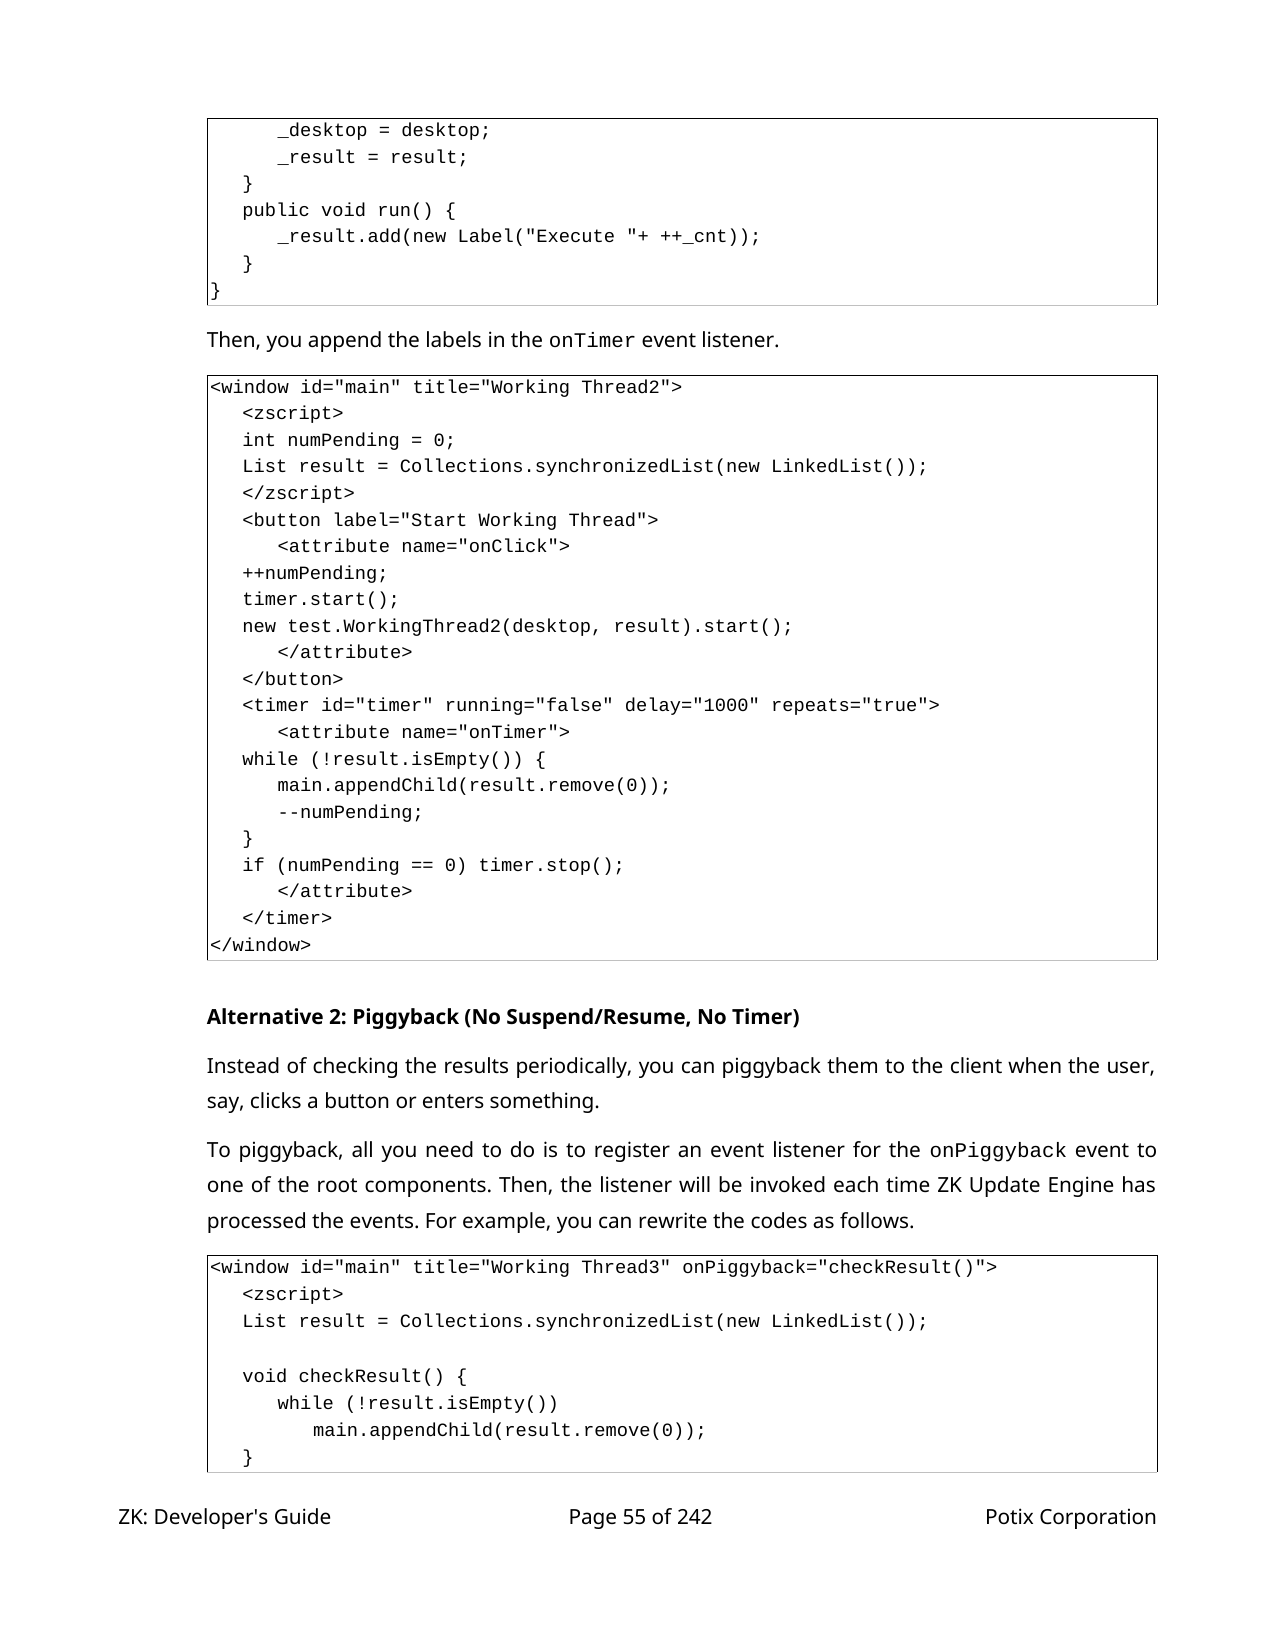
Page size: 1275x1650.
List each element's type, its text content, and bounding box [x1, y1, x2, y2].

text Instead of checking the results periodically, you can piggyback them to the client when the user, say, clicks a button or enters something. [207, 1051, 1157, 1114]
text _desktop = desktop; _result = result; } public void run() { _result.add(new Label("Execute "+ ++_cnt)); } } [208, 119, 1157, 305]
text <window id="main" title="Working Thread3" onPiggyback="checkResult()"> [208, 1256, 1157, 1279]
text } [208, 1445, 1157, 1472]
text <window id="main" title="Working Thread2"> <zscript> int numPending = 0; List result = Collections.synchronizedList(new LinkedList()); </zscript> <button label="Start Working Thread"> <attribute name="onClick"> ++numPending; timer.start(); new test.WorkingThread2(desktop, result).start(); </attribute> </button> <timer id="timer" running="false" delay="1000" repeats="true"> <attribute name="onTimer"> while (!result.isEmpty()) { main.appendChild(result.remove(0)); --numPending; } if (numPending == 0) timer.stop(); </attribute> </timer> </window> [208, 376, 1157, 960]
text Then, you append the labels in the onTimer event listener. [207, 325, 1157, 354]
subtitle Alternative 2: Piggyback (No Suspend/Resume, No Timer) [207, 1002, 1157, 1030]
text To piggyback, all you need to do is to register an event listener for the onPiggyback event to one of the root components. Then, the listener will be invoked each time ZK Update Engine has processed the events. For example, you can rewrite the codes as follows. [207, 1135, 1157, 1234]
text List result = Collections.synchronizedList(new LinkedList()); [208, 1309, 1157, 1333]
text <zscript> [208, 1282, 1157, 1306]
text while (!result.isEmpty()) [208, 1391, 1157, 1415]
text main.appendChild(result.remove(0)); [208, 1418, 1157, 1442]
text void checkResult() { [208, 1363, 1157, 1388]
